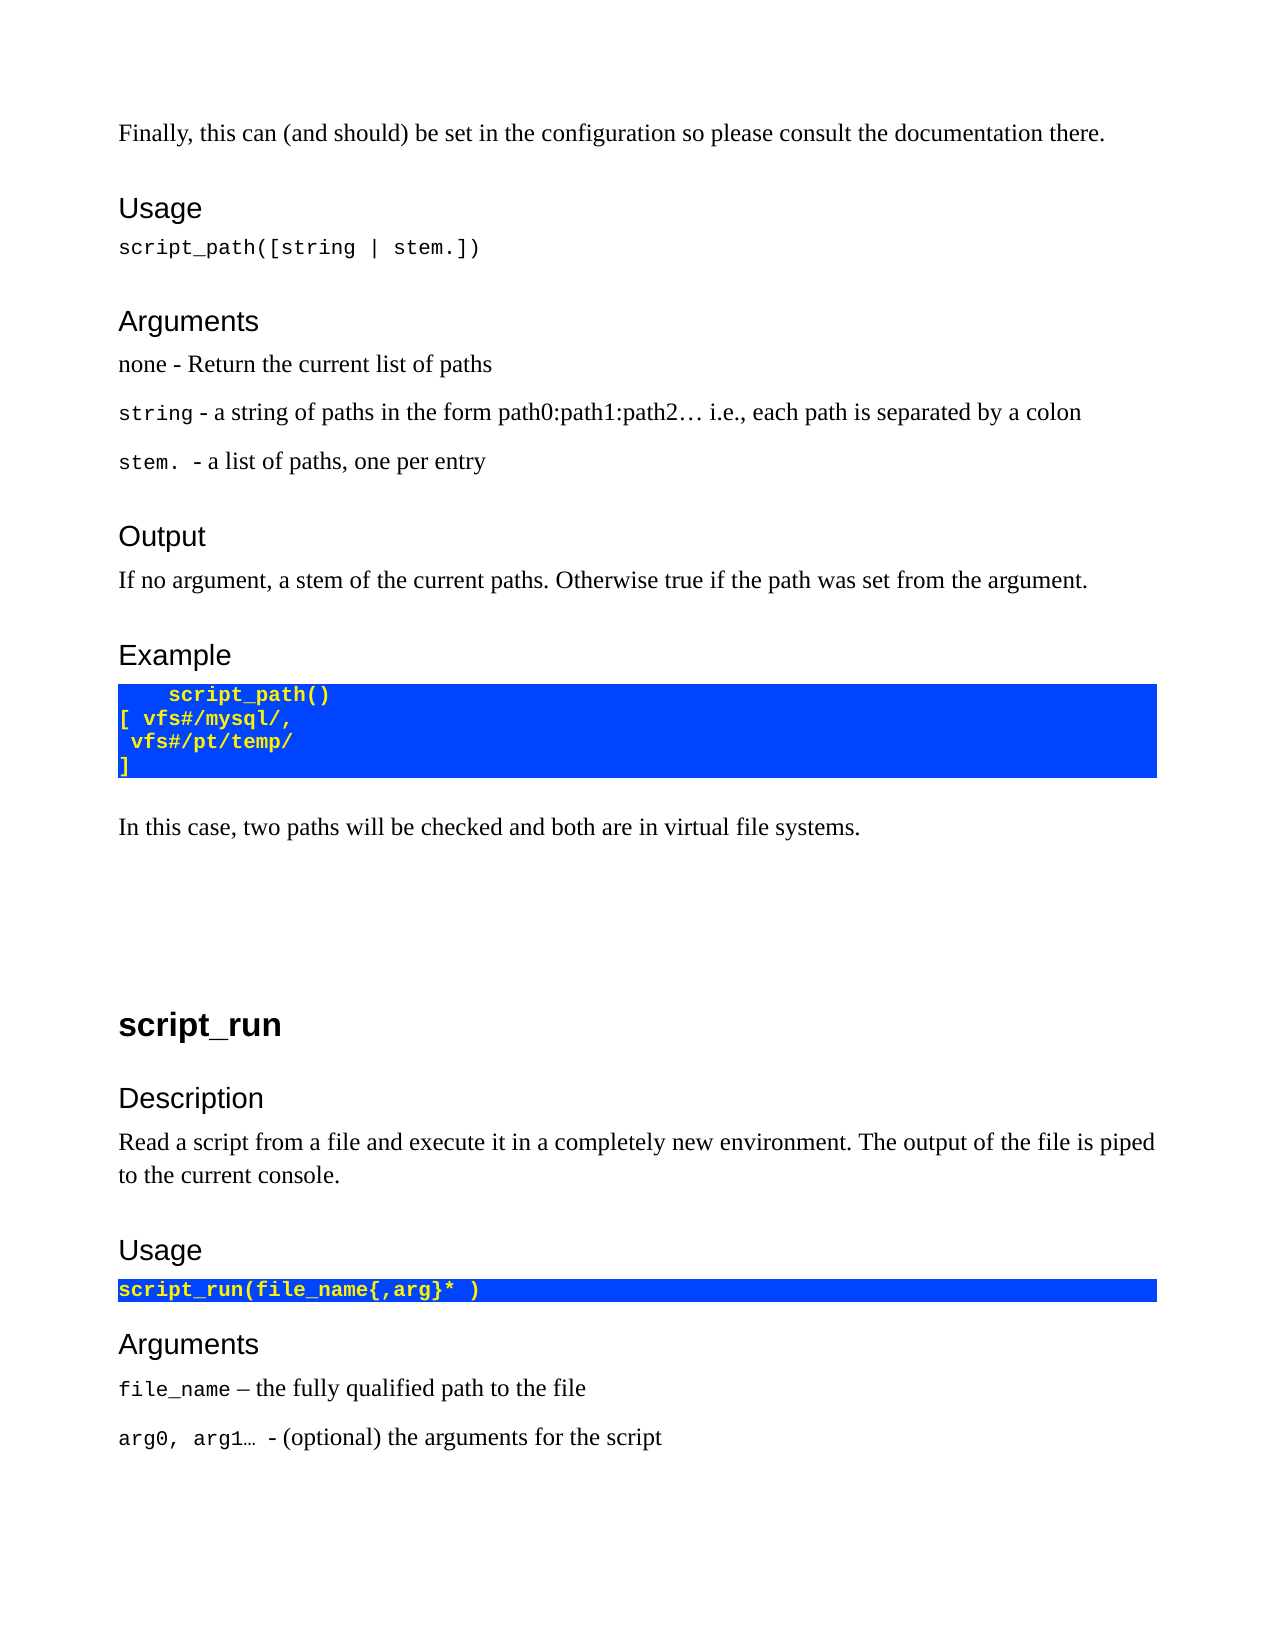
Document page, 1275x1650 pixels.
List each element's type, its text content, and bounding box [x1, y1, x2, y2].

text file_name – the fully qualified path to the file [118, 1373, 1157, 1403]
text none - Return the current list of paths [118, 349, 1157, 378]
text If no argument, a stem of the current paths. Otherwise true if the path was set from the argument. [118, 565, 1157, 594]
subtitle script_run [118, 928, 1157, 1043]
text vfs#/pt/temp/ [118, 731, 1157, 755]
subtitle Example [118, 638, 1157, 671]
subtitle Arguments [118, 303, 1157, 337]
subtitle Description [118, 1081, 1157, 1114]
text ] [118, 755, 1157, 778]
subtitle Usage [118, 1233, 1157, 1266]
text [ vfs#/mysql/, [118, 708, 1157, 731]
text script_path() [118, 684, 1157, 708]
text Read a script from a file and execute it in a completely new environment. The output of the file is piped to the current console. [118, 1127, 1157, 1189]
subtitle Usage [118, 191, 1157, 224]
text script_run(file_name{,arg}* ) [118, 1279, 1157, 1302]
text stem. - a list of paths, one per entry [118, 446, 1157, 475]
subtitle Output [118, 519, 1157, 553]
text arg0, arg1… - (optional) the arguments for the script [118, 1422, 1157, 1452]
text string - a string of paths in the form path0:path1:path2… i.e., each path is separated by a colon [118, 397, 1157, 427]
text script_path([string | stem.]) [118, 237, 1157, 260]
subtitle Arguments [118, 1327, 1157, 1361]
text Finally, this can (and should) be set in the configuration so please consult the documentation there. [118, 118, 1157, 147]
text In this case, two paths will be checked and both are in virtual file systems. [118, 778, 1157, 840]
